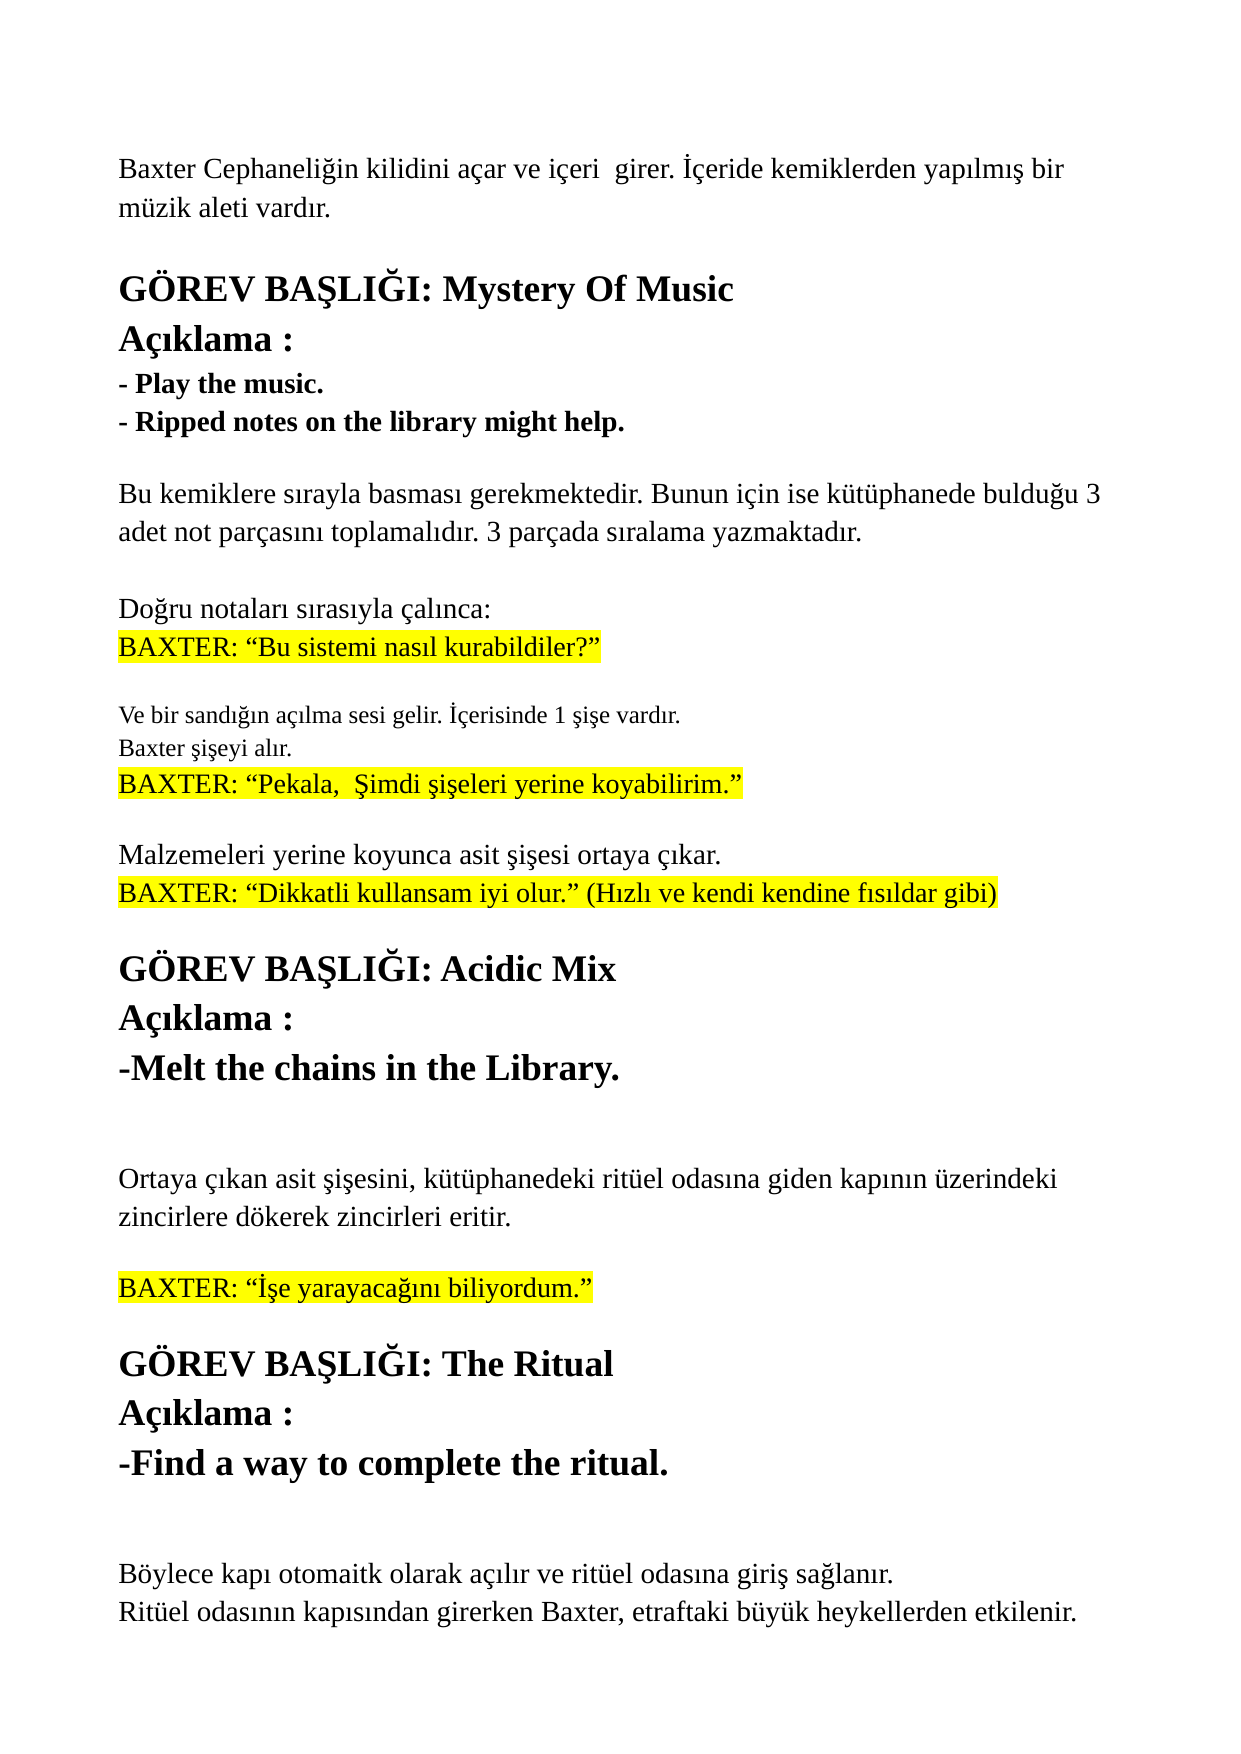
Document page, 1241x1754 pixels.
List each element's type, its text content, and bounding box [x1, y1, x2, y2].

text Böylece kapı otomaitk olarak açılır ve ritüel odasına giriş sağlanır. [118, 1556, 1122, 1589]
text BAXTER: “İşe yarayacağını biliyordum.” [118, 1271, 1122, 1303]
text Baxter Cephaneliğin kilidini açar ve içeri girer. İçeride kemiklerden yapılmış bir müzik aleti vardır. [118, 151, 1122, 223]
text - Ripped notes on the library might help. [118, 404, 1122, 438]
text Açıklama : [118, 1391, 1122, 1434]
text Açıklama : [118, 996, 1122, 1039]
text Açıklama : [118, 316, 1122, 359]
text BAXTER: “Dikkatli kullansam iyi olur.” (Hızlı ve kendi kendine fısıldar gibi) [118, 876, 1122, 908]
text - Play the music. [118, 366, 1122, 399]
text -Melt the chains in the Library. [118, 1045, 1122, 1088]
text -Find a way to complete the ritual. [118, 1440, 1122, 1483]
text Bu kemiklere sırayla basması gerekmektedir. Bunun için ise kütüphanede bulduğu 3 adet not parçasını toplamalıdır. 3 parçada sıralama yazmaktadır. [118, 476, 1122, 548]
text GÖREV BAŞLIĞI: The Ritual [118, 1341, 1122, 1384]
text GÖREV BAŞLIĞI: Mystery Of Music [118, 267, 1122, 310]
text BAXTER: “Bu sistemi nasıl kurabildiler?” [118, 630, 1122, 663]
text Ve bir sandığın açılma sesi gelir. İçerisinde 1 şişe vardır. Baxter şişeyi alır. BAXTER: “Pekala, Şimdi şişeleri yerine koyabilirim.” [118, 700, 1122, 799]
text Ritüel odasının kapısından girerken Baxter, etraftaki büyük heykellerden etkilenir. [118, 1594, 1122, 1628]
text GÖREV BAŞLIĞI: Acidic Mix [118, 946, 1122, 989]
text Ortaya çıkan asit şişesini, kütüphanedeki ritüel odasına giden kapının üzerindeki zincirlere dökerek zincirleri eritir. [118, 1161, 1122, 1233]
text Malzemeleri yerine koyunca asit şişesi ortaya çıkar. [118, 837, 1122, 871]
text Doğru notaları sırasıyla çalınca: [118, 592, 1122, 625]
